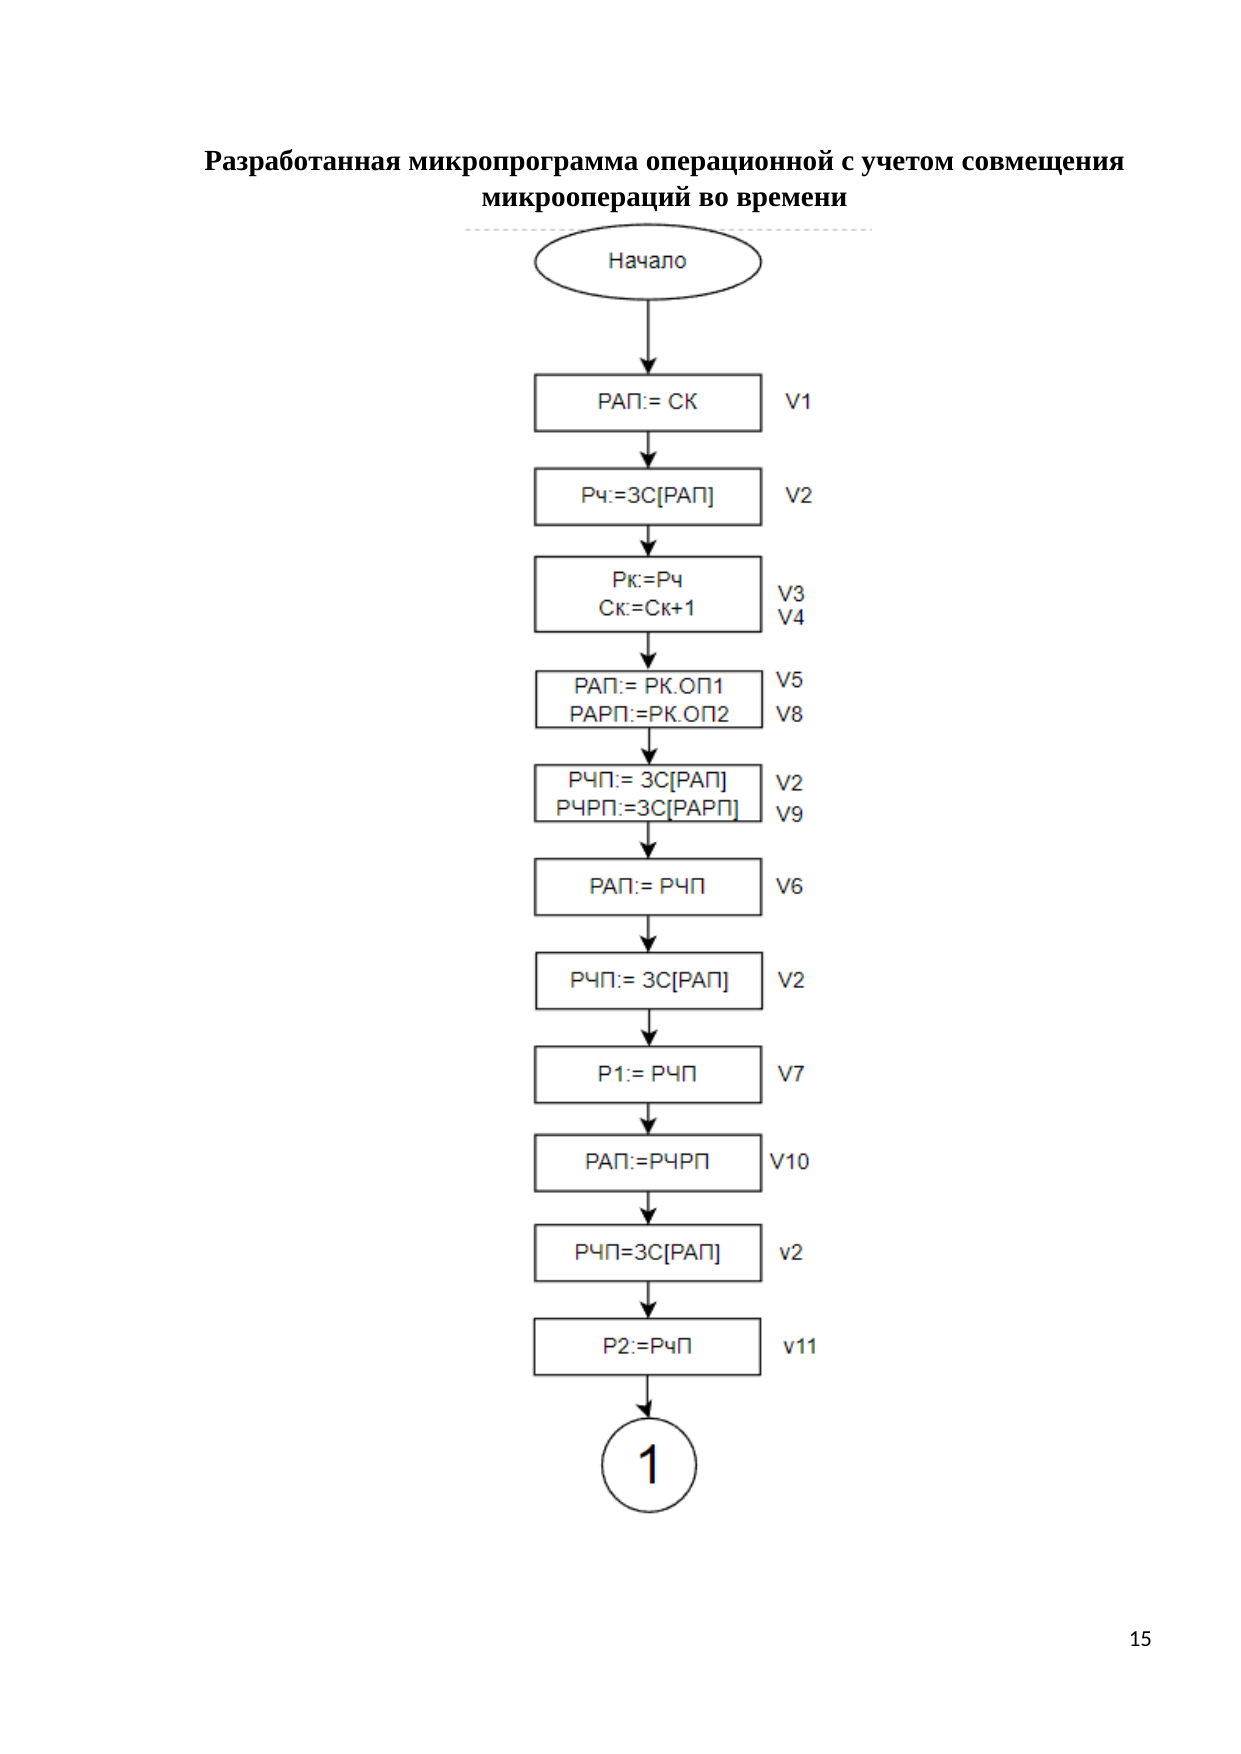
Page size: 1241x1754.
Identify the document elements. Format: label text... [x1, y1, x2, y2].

picture [462, 220, 873, 1515]
subtitle Разработанная микропрограмма операционной с учетом совмещения микроопераций во времени [177, 143, 1152, 213]
